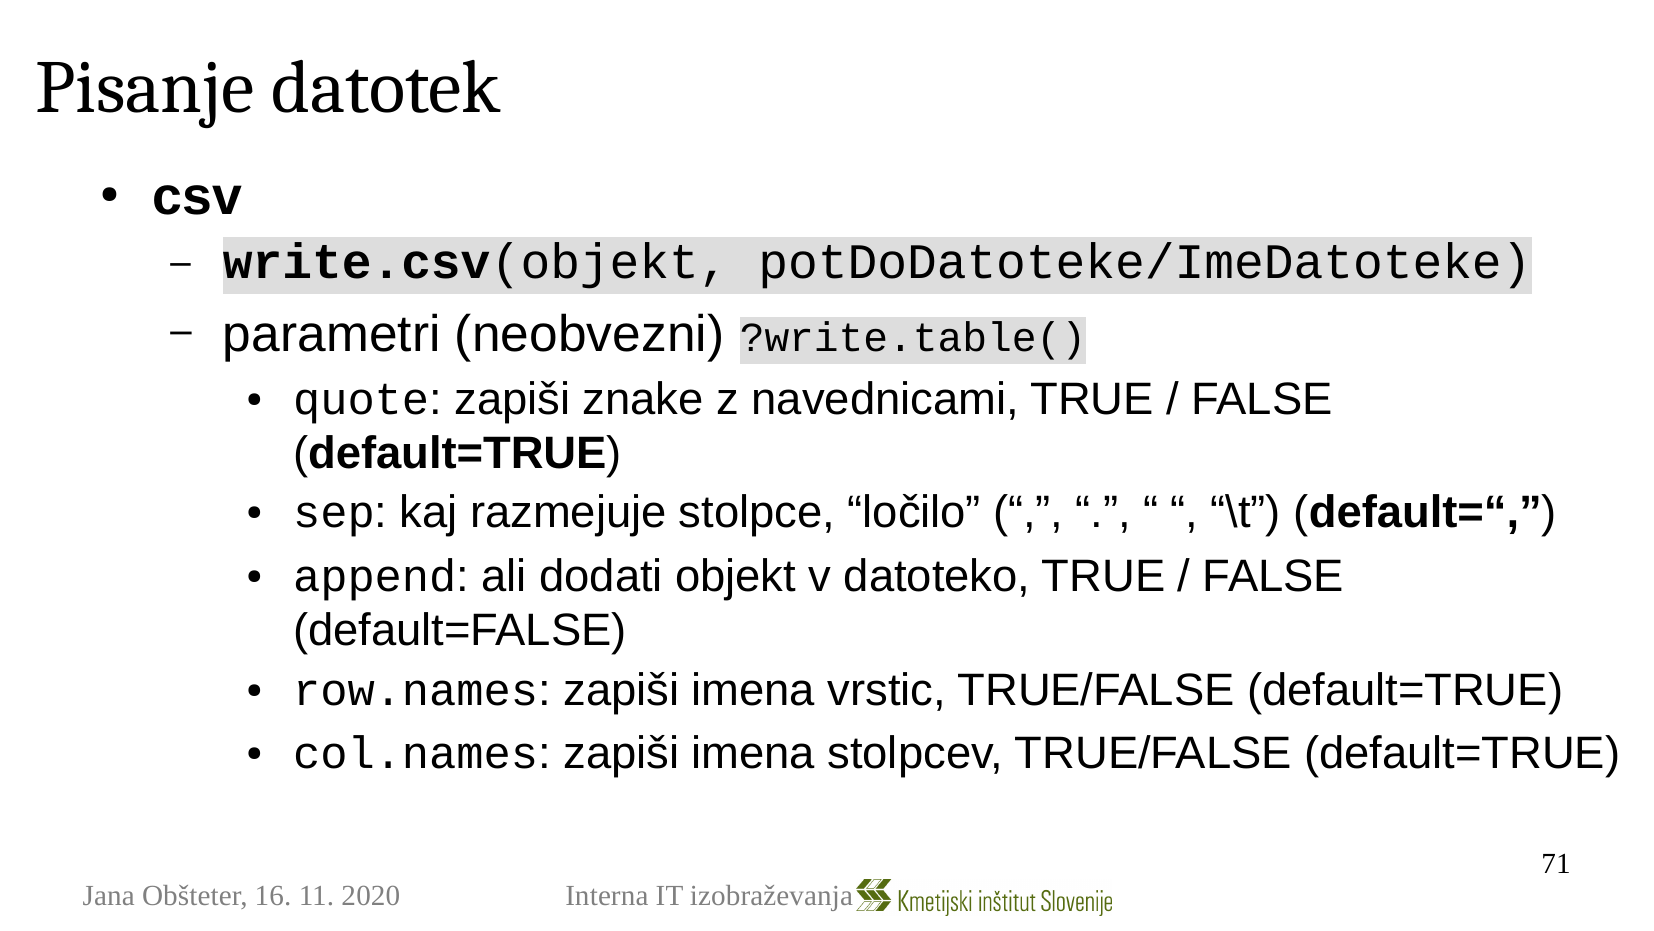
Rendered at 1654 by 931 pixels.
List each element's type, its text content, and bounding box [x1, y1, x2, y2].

title Pisanje datotek [35, 21, 1524, 154]
list csv write.csv(objekt, potDoDatoteke/ImeDatoteke) parametri (neobvezni) ?write.table() quote: zapiši znake z navednicami, TRUE / FALSE (default=TRUE) sep: kaj razmejuje stolpce, “ločilo” (“,”, “.”, “ “, “\t”) (default=“,”) append: ali dodati objekt v datoteko, TRUE / FALSE (default=FALSE) row.names: zapiši imena vrstic, TRUE/FALSE (default=TRUE) col.names: zapiši imena stolpcev, TRUE/FALSE (default=TRUE) [82, 165, 1630, 839]
picture [856, 879, 1112, 916]
